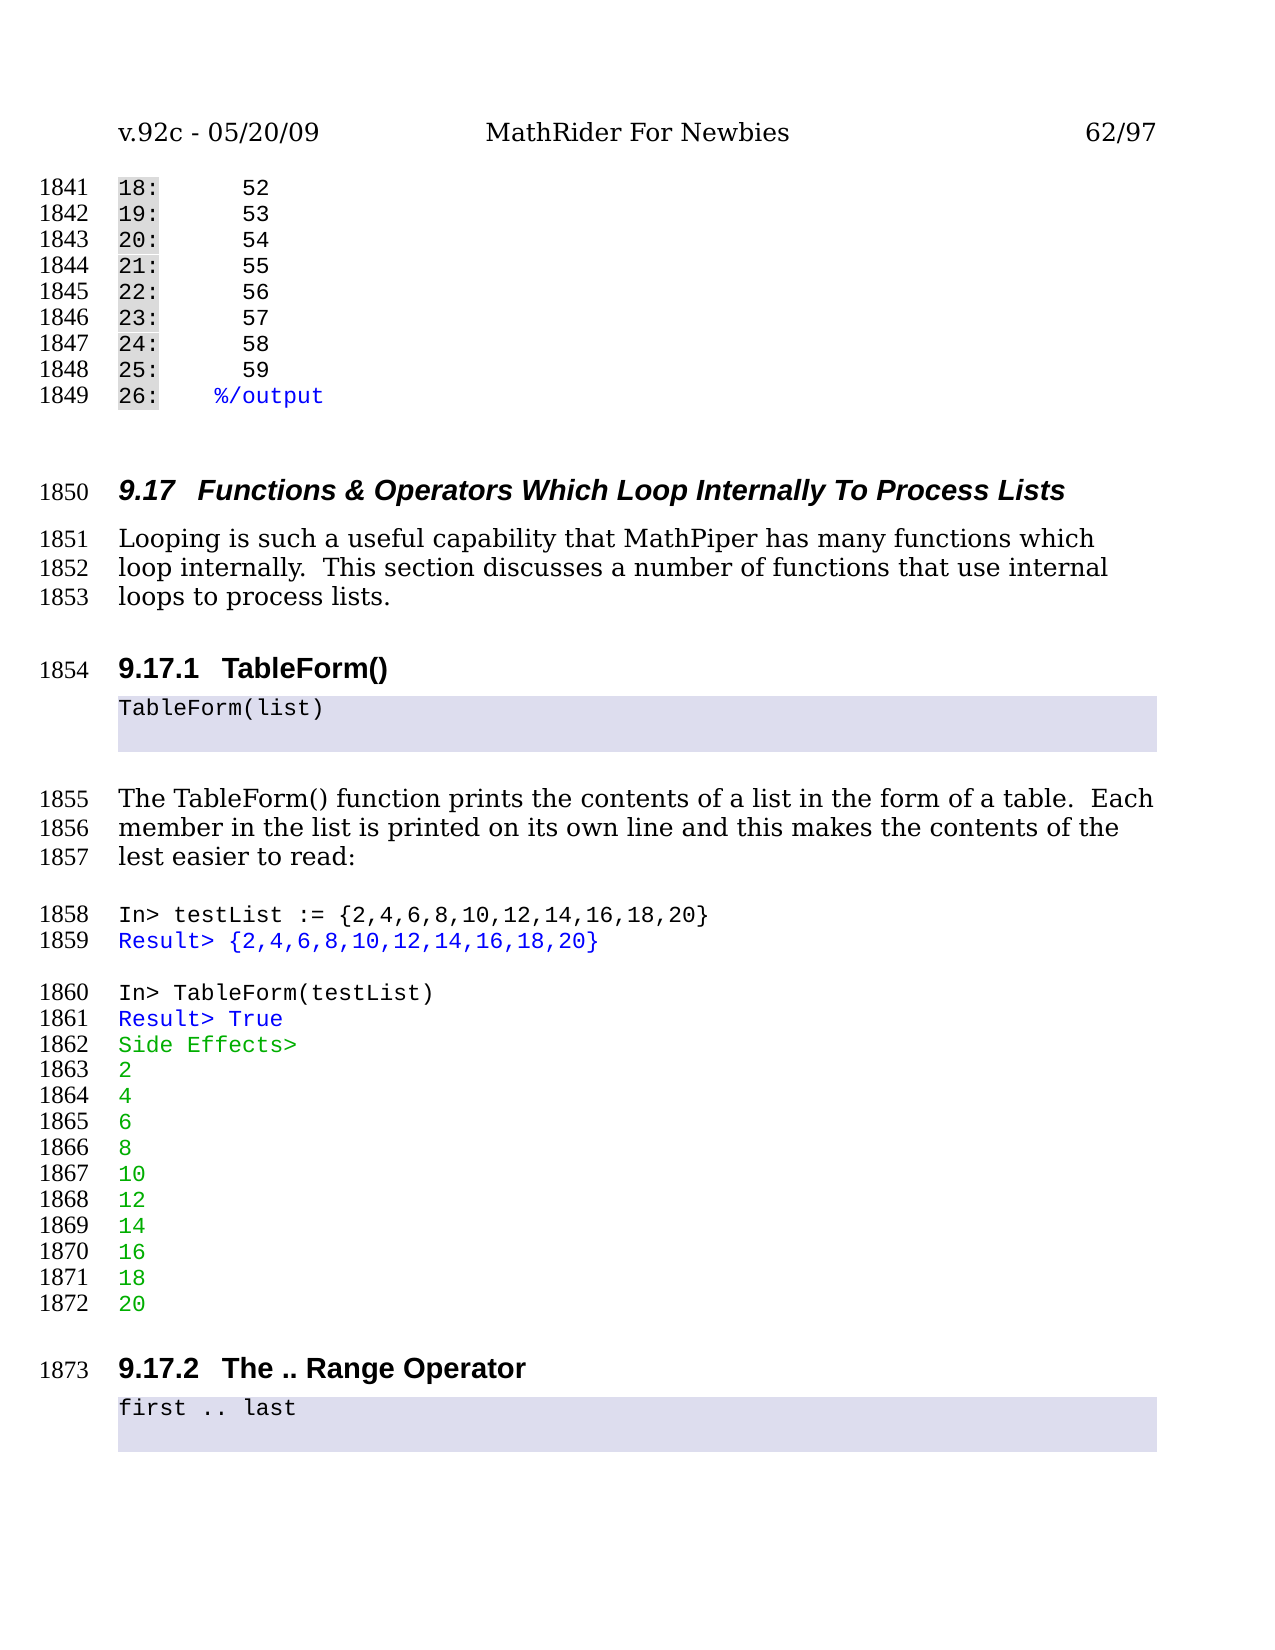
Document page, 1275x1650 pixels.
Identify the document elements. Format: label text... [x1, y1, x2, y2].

subtitle TableForm() [118, 651, 1157, 684]
text 25: 59 [118, 358, 1157, 384]
text 8 [118, 1137, 1157, 1163]
text 19: 53 [118, 203, 1157, 229]
text Result> True [118, 1007, 1157, 1033]
text 20: 54 [118, 229, 1157, 254]
text Result> {2,4,6,8,10,12,14,16,18,20} [118, 929, 1157, 955]
text 20 [118, 1292, 1157, 1318]
text 10 [118, 1163, 1157, 1188]
text 12 [118, 1188, 1157, 1214]
subtitle The .. Range Operator [118, 1351, 1157, 1385]
text Looping is such a useful capability that MathPiper has many functions which loop internally. This section discusses a number of functions that use internal loops to process lists. [118, 524, 1157, 612]
text 18 [118, 1266, 1157, 1292]
text 16 [118, 1240, 1157, 1266]
text 24: 58 [118, 332, 1157, 358]
text Side Effects> [118, 1033, 1157, 1059]
text 4 [118, 1085, 1157, 1111]
text In> testList := {2,4,6,8,10,12,14,16,18,20} [118, 903, 1157, 929]
subtitle Functions & Operators Which Loop Internally To Process Lists [118, 473, 1157, 506]
text 6 [118, 1111, 1157, 1137]
text In> TableForm(testList) [118, 981, 1157, 1007]
text 23: 57 [118, 306, 1157, 332]
text The TableForm() function prints the contents of a list in the form of a table. Each member in the list is printed on its own line and this makes the contents of the lest easier to read: [118, 784, 1157, 871]
table_header TableForm(list) [118, 696, 1157, 752]
text 22: 56 [118, 281, 1157, 306]
text 2 [118, 1059, 1157, 1085]
text 18: 52 [118, 177, 1157, 203]
text 14 [118, 1214, 1157, 1240]
text 21: 55 [118, 254, 1157, 281]
table_header first .. last [118, 1397, 1157, 1452]
text 26: %/output [118, 384, 1157, 410]
